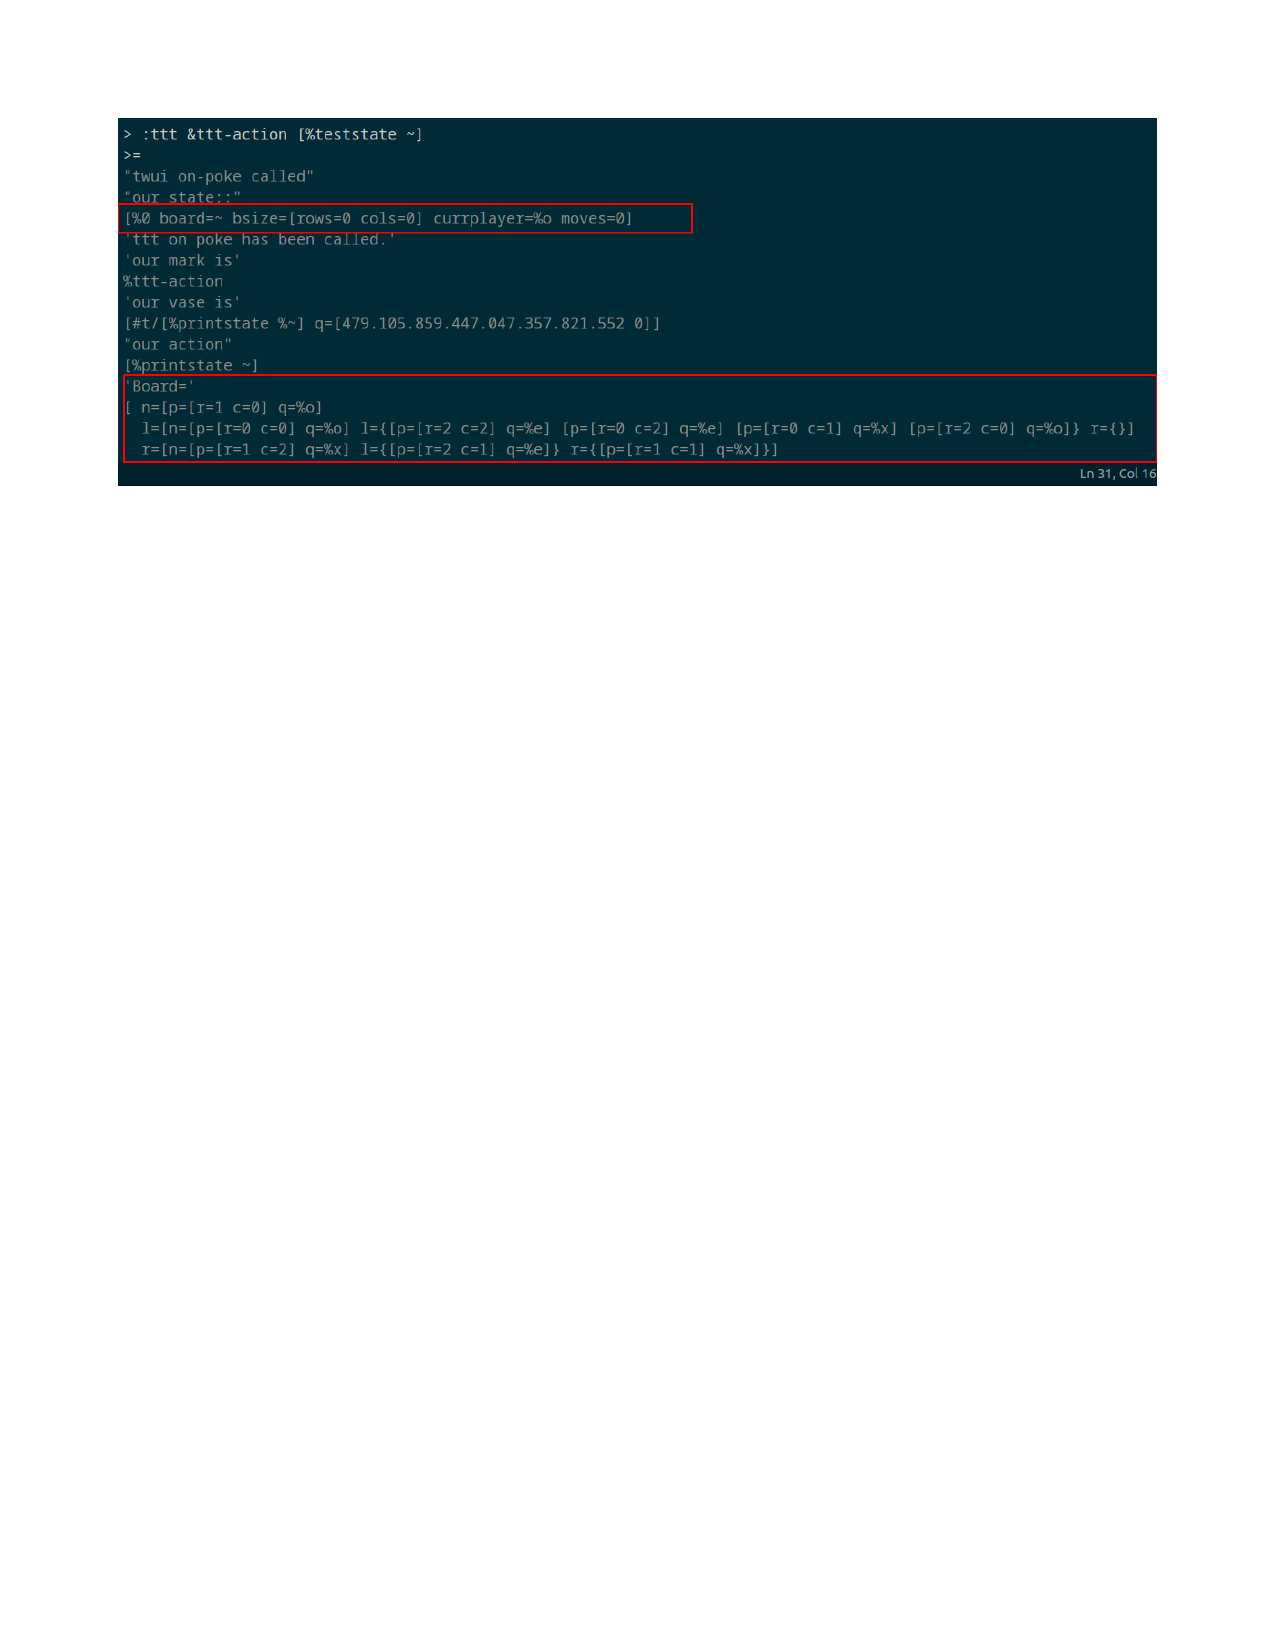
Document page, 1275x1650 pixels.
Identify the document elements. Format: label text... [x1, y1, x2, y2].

picture [216, 233, 220, 243]
picture [118, 462, 1157, 486]
table_cell 1)We call the agent:twui arm, and pass in the state and the app as cell and code-as-data arguments, essentially. 2) Hoon is functional, has no pointers, and is pass-by-value. 3) So the state that is passed in, and the state that is associated with the app door itself, are separate (they are pbv copies!). 4) When we try to poke or manipulate state, and print our state in twui.hoon and app.hoon, we see the following output: 5) The two states are different. The gamestate ref’ed in TWUI is always bunted, and never changes. To test this I set the gamestate, and then called the %teststate poke to print it out. TWUI printed out its gamestate, and the app itself printed out its state using the on-poke arm. We see that twui’s state never changes. So our simpler on-save solution before (although not so elegent) worked. Having just one state makes it easier. [118, 486, 1157, 514]
picture [152, 195, 158, 204]
picture [562, 216, 572, 223]
